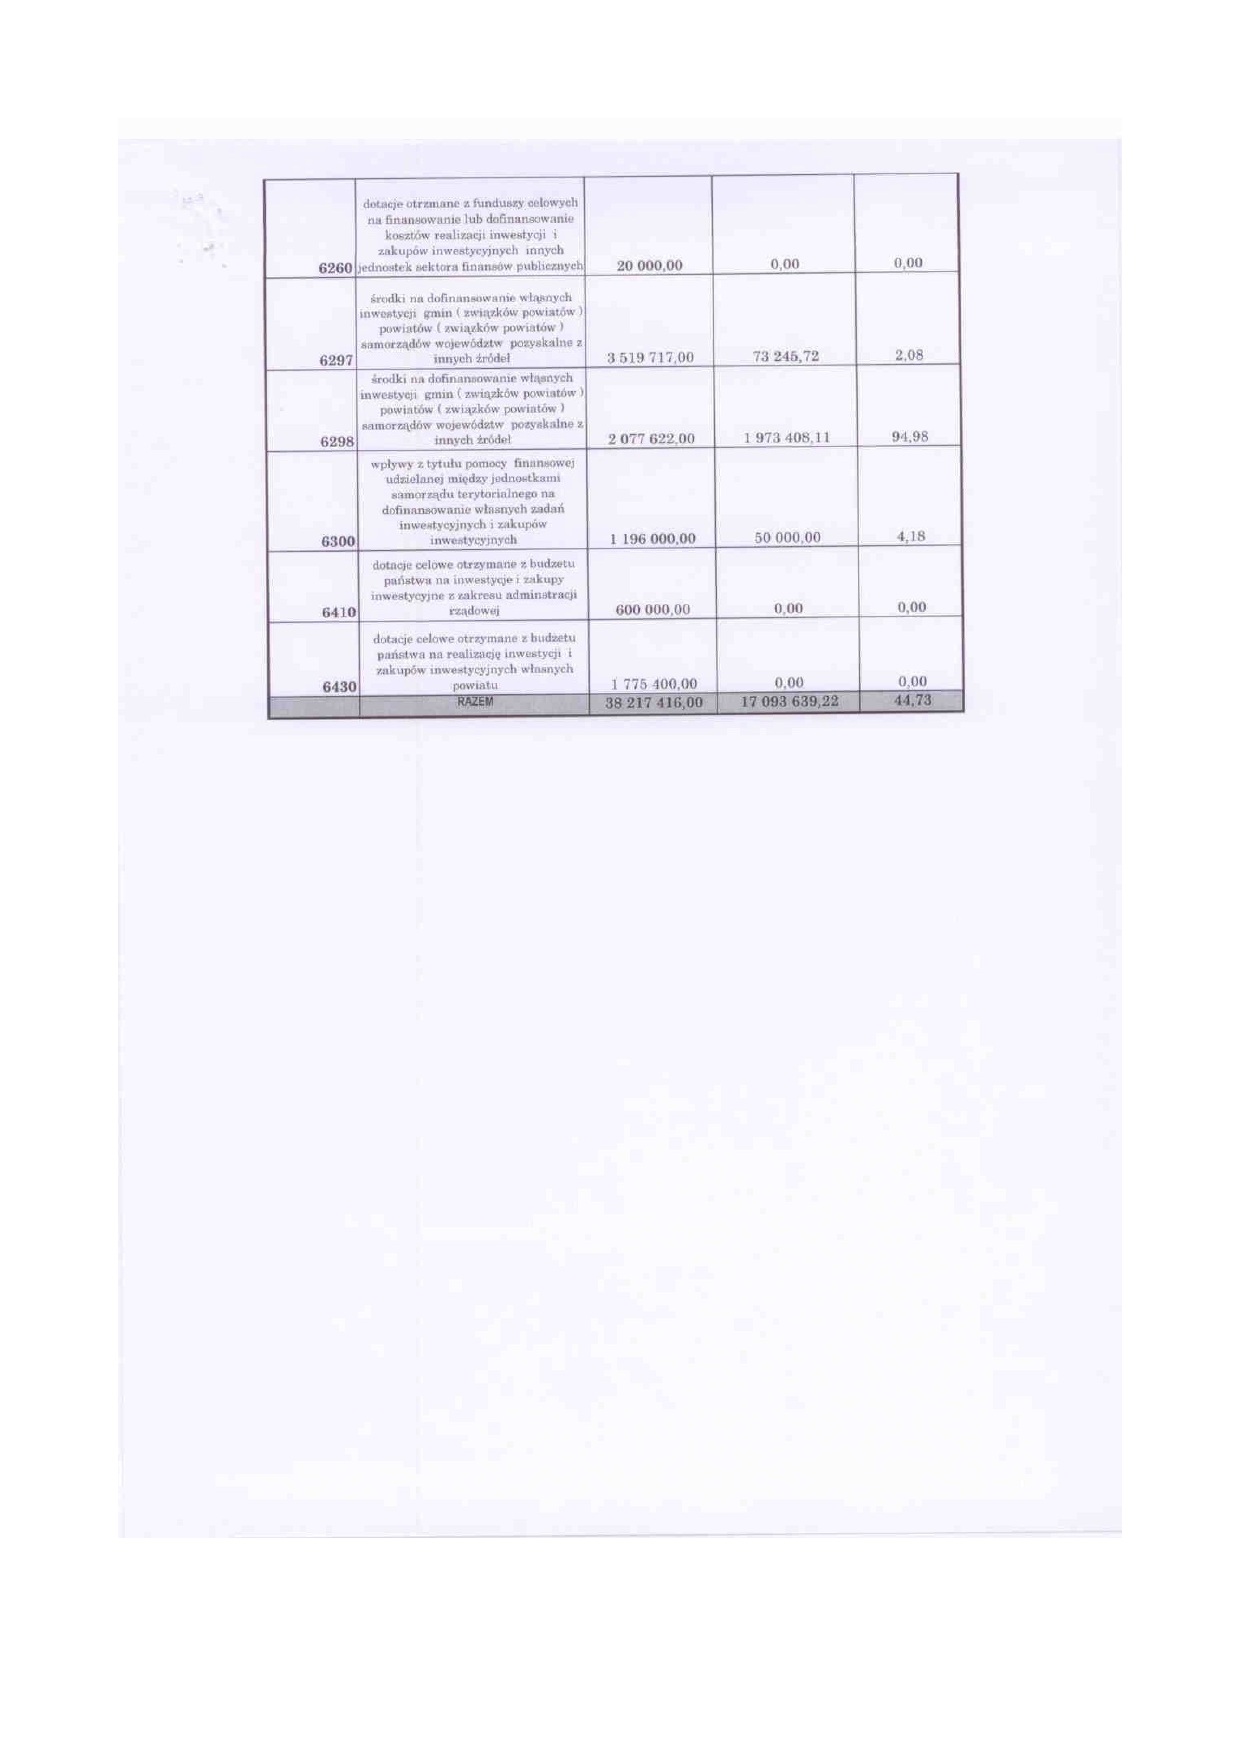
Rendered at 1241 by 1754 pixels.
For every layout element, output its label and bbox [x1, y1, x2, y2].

picture [118, 118, 1122, 1538]
